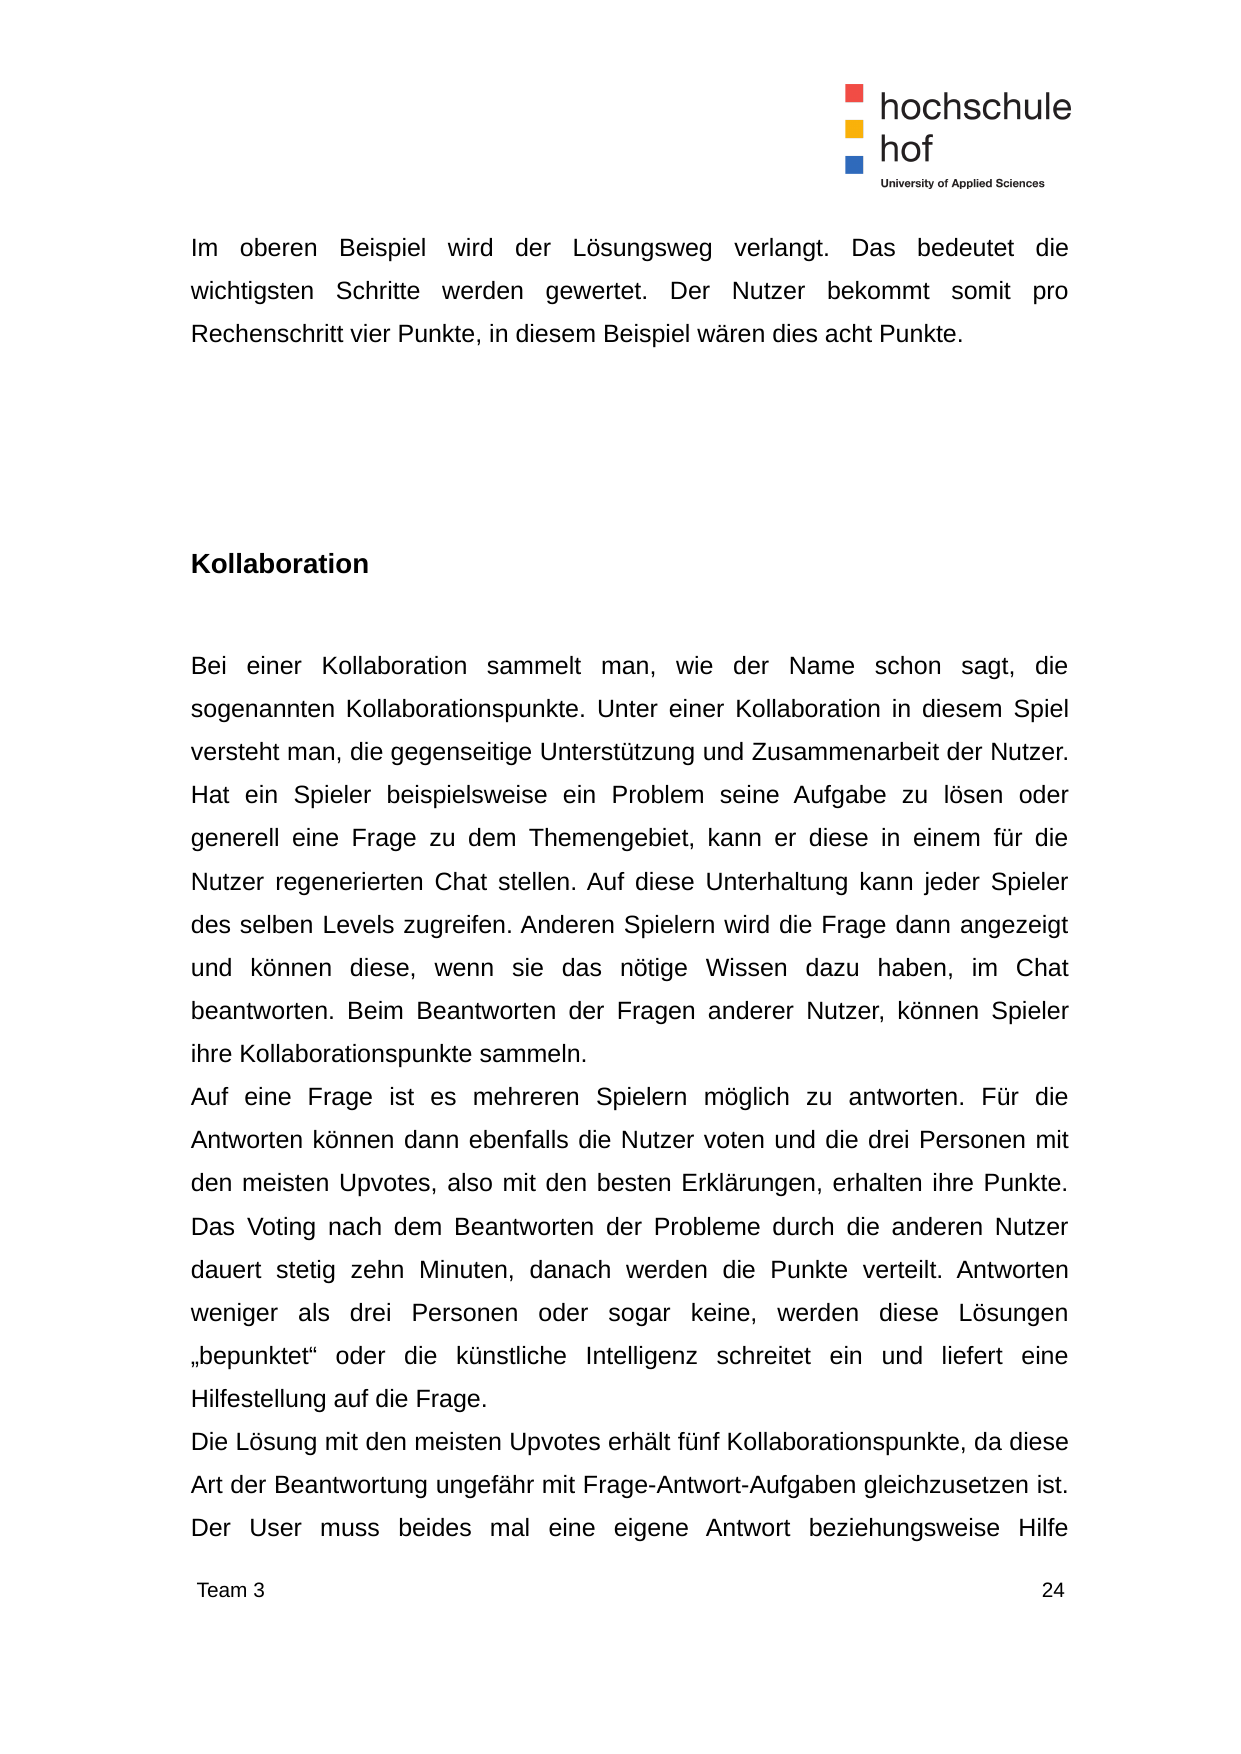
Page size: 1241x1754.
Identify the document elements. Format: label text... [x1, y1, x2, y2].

picture [845, 84, 1071, 189]
text Bei einer Kollaboration sammelt man, wie der Name schon sagt, die sogenannten Kollaborationspunkte. Unter einer Kollaboration in diesem Spiel versteht man, die gegenseitige Unterstützung und Zusammenarbeit der Nutzer. Hat ein Spieler beispielsweise ein Problem seine Aufgabe zu lösen oder generell eine Frage zu dem Themengebiet, kann er diese in einem für die Nutzer regenerierten Chat stellen. Auf diese Unterhaltung kann jeder Spieler des selben Levels zugreifen. Anderen Spielern wird die Frage dann angezeigt und können diese, wenn sie das nötige Wissen dazu haben, im Chat beantworten. Beim Beantworten der Fragen anderer Nutzer, können Spieler ihre Kollaborationspunkte sammeln. [191, 651, 1070, 1068]
text Im oberen Beispiel wird der Lösungsweg verlangt. Das bedeutet die wichtigsten Schritte werden gewertet. Der Nutzer bekommt somit pro Rechenschritt vier Punkte, in diesem Beispiel wären dies acht Punkte. [191, 233, 1070, 348]
subtitle Kollaboration [191, 547, 1070, 579]
text Die Lösung mit den meisten Upvotes erhält fünf Kollaborationspunkte, da diese Art der Beantwortung ungefähr mit Frage-Antwort-Aufgaben gleichzusetzen ist. Der User muss beides mal eine eigene Antwort beziehungsweise Hilfe [191, 1427, 1070, 1542]
text Auf eine Frage ist es mehreren Spielern möglich zu antworten. Für die Antworten können dann ebenfalls die Nutzer voten und die drei Personen mit den meisten Upvotes, also mit den besten Erklärungen, erhalten ihre Punkte. Das Voting nach dem Beantworten der Probleme durch die anderen Nutzer dauert stetig zehn Minuten, danach werden die Punkte verteilt. Antworten weniger als drei Personen oder sogar keine, werden diese Lösungen „bepunktet“ oder die künstliche Intelligenz schreitet ein und liefert eine Hilfestellung auf die Frage. [191, 1082, 1070, 1413]
